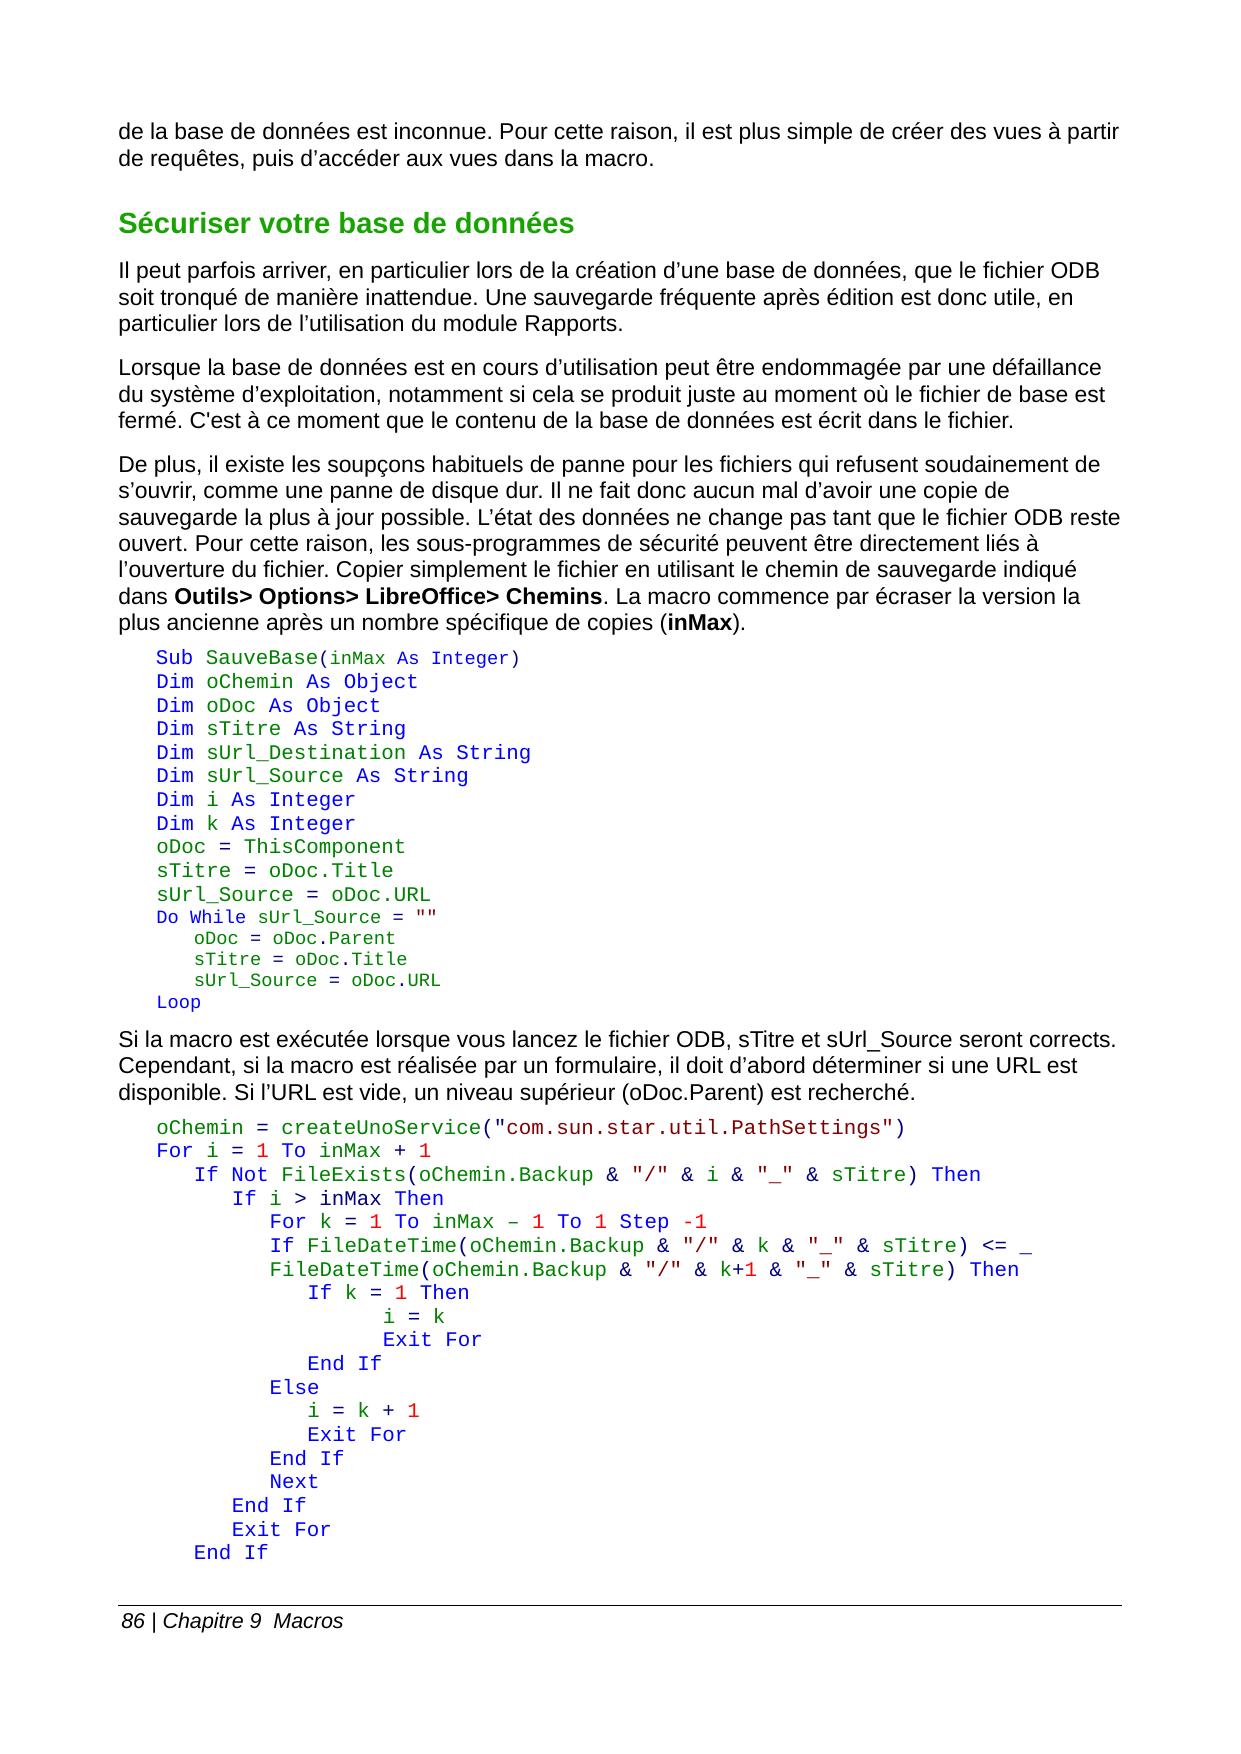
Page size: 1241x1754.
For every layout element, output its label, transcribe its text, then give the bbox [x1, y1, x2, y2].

text Si la macro est exécutée lorsque vous lancez le fichier ODB, sTitre et sUrl_Source seront corrects. Cependant, si la macro est réalisée par un formulaire, il doit d’abord déterminer si une URL est disponible. Si l’URL est vide, un niveau supérieur (oDoc.Parent) est recherché. [118, 1026, 1122, 1105]
subtitle Sécuriser votre base de données [118, 206, 1122, 240]
text Else [156, 1377, 1122, 1400]
text If Not FileExists(oChemin.Backup & "/" & i & "_" & sTitre) Then [156, 1164, 1122, 1188]
text Dim oDoc As Object [156, 694, 1122, 718]
text End If [156, 1353, 1122, 1377]
text Il peut parfois arriver, en particulier lors de la création d’une base de données, que le fichier ODB soit tronqué de manière inattendue. Une sauvegarde fréquente après édition est donc utile, en particulier lors de l’utilisation du module Rapports. [118, 257, 1122, 337]
text oDoc = ThisComponent [156, 836, 1122, 860]
text If FileDateTime(oChemin.Backup & "/" & k & "_" & sTitre) <= _ FileDateTime(oChemin.Backup & "/" & k+1 & "_" & sTitre) Then [156, 1235, 1122, 1282]
text If k = 1 Then [156, 1282, 1122, 1306]
text If i > inMax Then [156, 1188, 1122, 1211]
text Exit For [156, 1329, 1122, 1353]
text Dim sUrl_Source As String [156, 766, 1122, 789]
text Exit For [156, 1424, 1122, 1448]
text oDoc = oDoc.Parent [156, 929, 1122, 950]
text Lorsque la base de données est en cours d’utilisation peut être endommagée par une défaillance du système d’exploitation, notamment si cela se produit juste au moment où le fichier de base est fermé. C'est à ce moment que le contenu de la base de données est écrit dans le fichier. [118, 354, 1122, 433]
text sTitre = oDoc.Title [156, 860, 1122, 884]
text End If [156, 1542, 1122, 1566]
text Dim oChemin As Object [156, 671, 1122, 694]
text sUrl_Source = oDoc.URL [156, 884, 1122, 907]
text Sub SauveBase(inMax As Integer) [156, 647, 1122, 671]
text Do While sUrl_Source = "" [156, 907, 1122, 929]
text Loop [156, 992, 1122, 1014]
text i = k [156, 1306, 1122, 1329]
text For i = 1 To inMax + 1 [156, 1140, 1122, 1164]
text End If [156, 1495, 1122, 1519]
text Dim i As Integer [156, 789, 1122, 813]
text oChemin = createUnoService("com.sun.star.util.PathSettings") [156, 1117, 1122, 1140]
text For k = 1 To inMax – 1 To 1 Step -1 [156, 1211, 1122, 1235]
text Next [156, 1471, 1122, 1495]
text De plus, il existe les soupçons habituels de panne pour les fichiers qui refusent soudainement de s’ouvrir, comme une panne de disque dur. Il ne fait donc aucun mal d’avoir une copie de sauvegarde la plus à jour possible. L’état des données ne change pas tant que le fichier ODB reste ouvert. Pour cette raison, les sous-programmes de sécurité peuvent être directement liés à l’ouverture du fichier. Copier simplement le fichier en utilisant le chemin de sauvegarde indiqué dans Outils> Options> LibreOffice> Chemins. La macro commence par écraser la version la plus ancienne après un nombre spécifique de copies (inMax). [118, 451, 1122, 636]
text Dim k As Integer [156, 813, 1122, 836]
text de la base de données est inconnue. Pour cette raison, il est plus simple de créer des vues à partir de requêtes, puis d’accéder aux vues dans la macro. [118, 118, 1122, 171]
text Dim sTitre As String [156, 718, 1122, 742]
text Exit For [156, 1519, 1122, 1542]
text sTitre = oDoc.Title [156, 950, 1122, 971]
text i = k + 1 [156, 1400, 1122, 1424]
text Dim sUrl_Destination As String [156, 742, 1122, 766]
text End If [156, 1448, 1122, 1471]
text sUrl_Source = oDoc.URL [156, 971, 1122, 992]
